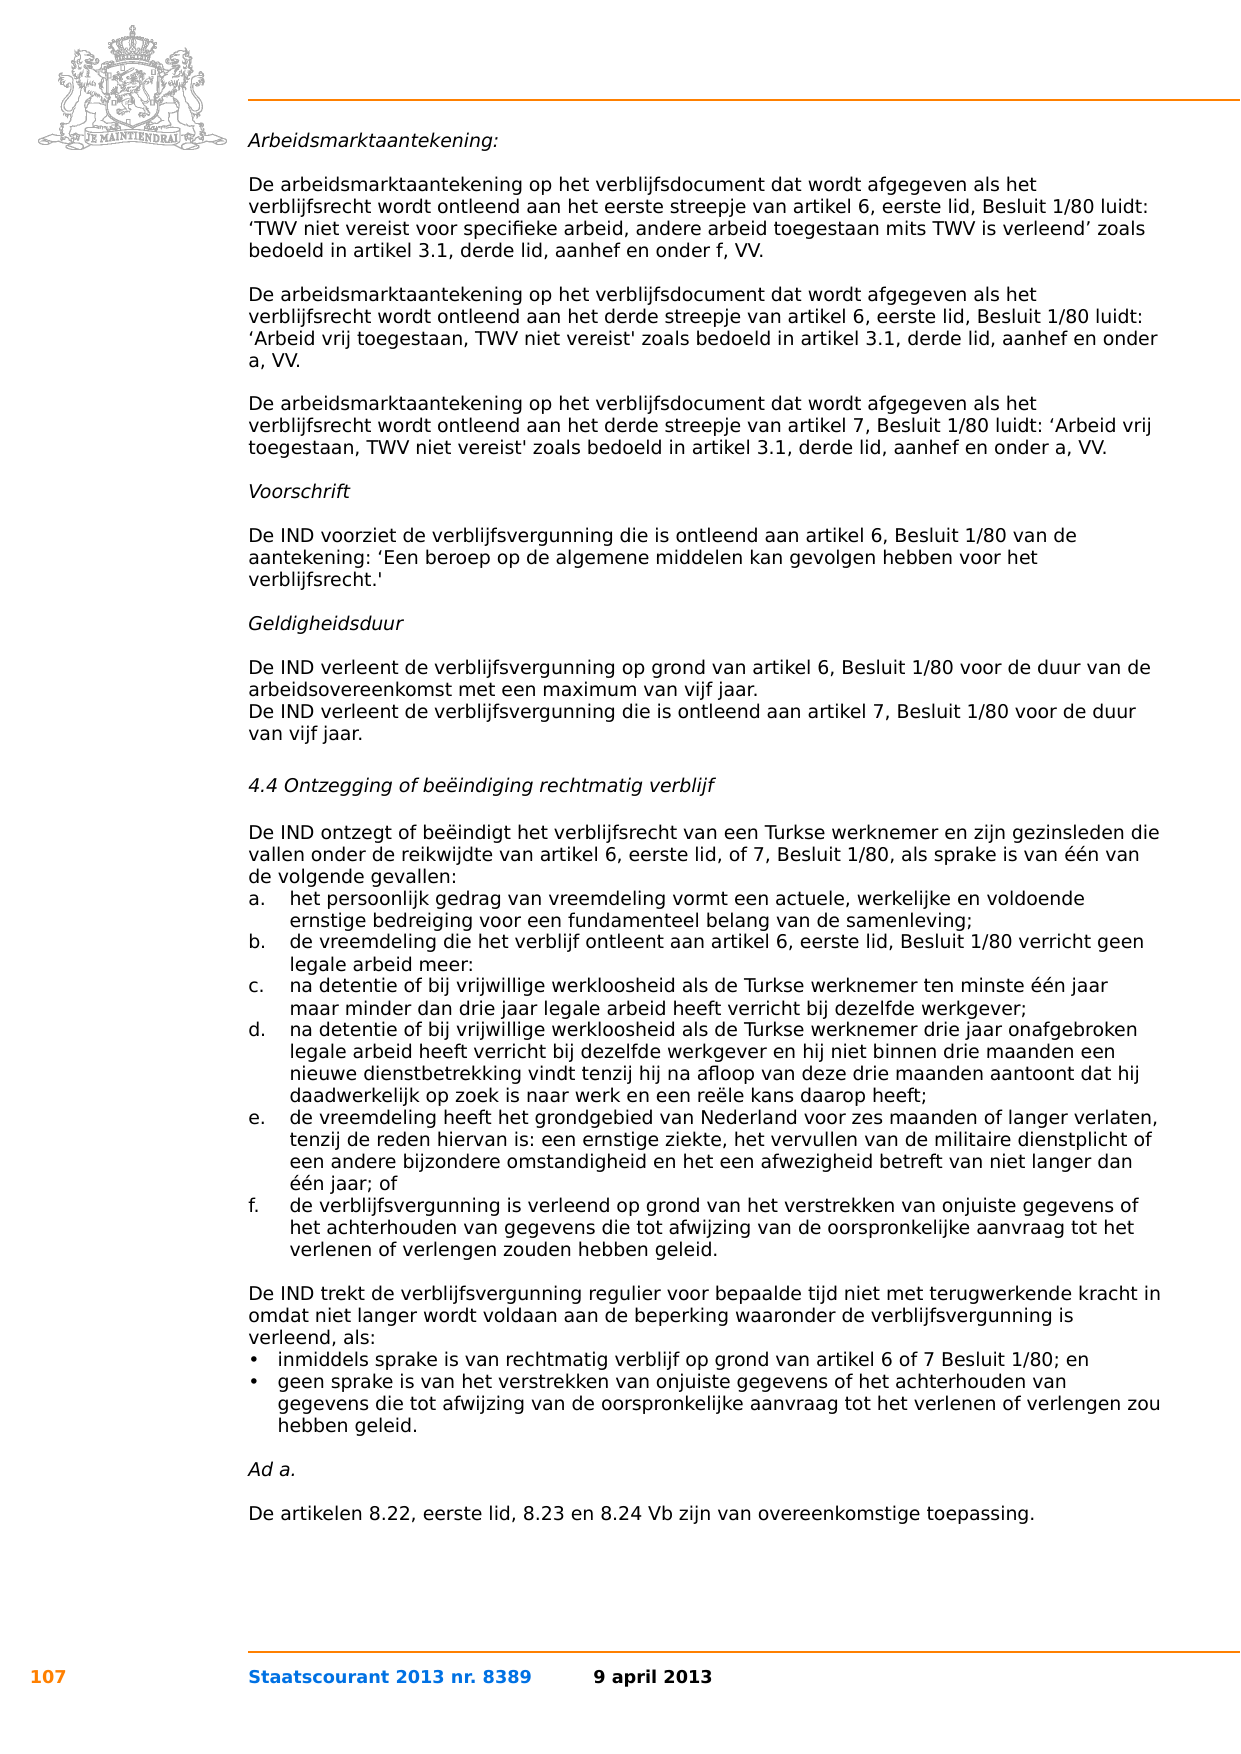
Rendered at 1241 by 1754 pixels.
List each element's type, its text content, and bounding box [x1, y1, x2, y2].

text De artikelen 8.22, eerste lid, 8.23 en 8.24 Vb zijn van overeenkomstige toepassing. [248, 1503, 1163, 1524]
text De arbeidsmarktaantekening op het verblijfsdocument dat wordt afgegeven als het verblijfsrecht wordt ontleend aan het eerste streepje van artikel 6, eerste lid, Besluit 1/80 luidt: ‘TWV niet vereist voor specifieke arbeid, andere arbeid toegestaan mits TWV is verleend’ zoals bedoeld in artikel 3.1, derde lid, aanhef en onder f, VV. [248, 174, 1163, 262]
text d. na detentie of bij vrijwillige werkloosheid als de Turkse werknemer drie jaar onafgebroken legale arbeid heeft verricht bij dezelfde werkgever en hij niet binnen drie maanden een nieuwe dienstbetrekking vindt tenzij hij na afloop van deze drie maanden aantoont dat hij daadwerkelijk op zoek is naar werk en een reële kans daarop heeft; [248, 1019, 1163, 1107]
text b. de vreemdeling die het verblijf ontleent aan artikel 6, eerste lid, Besluit 1/80 verricht geen legale arbeid meer: [248, 931, 1163, 975]
subtitle Arbeidsmarktaantekening: [248, 130, 1163, 152]
text De IND verleent de verblijfsvergunning op grond van artikel 6, Besluit 1/80 voor de duur van de arbeidsovereenkomst met een maximum van vijf jaar. [248, 657, 1163, 701]
text • geen sprake is van het verstrekken van onjuiste gegevens of het achterhouden van gegevens die tot afwijzing van de oorspronkelijke aanvraag tot het verlenen of verlengen zou hebben geleid. [248, 1371, 1163, 1437]
text e. de vreemdeling heeft het grondgebied van Nederland voor zes maanden of langer verlaten, tenzij de reden hiervan is: een ernstige ziekte, het vervullen van de militaire dienstplicht of een andere bijzondere omstandigheid en het een afwezigheid betreft van niet langer dan één jaar; of [248, 1107, 1163, 1195]
text f. de verblijfsvergunning is verleend op grond van het verstrekken van onjuiste gegevens of het achterhouden van gegevens die tot afwijzing van de oorspronkelijke aanvraag tot het verlenen of verlengen zouden hebben geleid. [248, 1195, 1163, 1261]
text • inmiddels sprake is van rechtmatig verblijf op grond van artikel 6 of 7 Besluit 1/80; en [248, 1349, 1163, 1371]
text De arbeidsmarktaantekening op het verblijfsdocument dat wordt afgegeven als het verblijfsrecht wordt ontleend aan het derde streepje van artikel 7, Besluit 1/80 luidt: ‘Arbeid vrij toegestaan, TWV niet vereist' zoals bedoeld in artikel 3.1, derde lid, aanhef en onder a, VV. [248, 393, 1163, 459]
text c. na detentie of bij vrijwillige werkloosheid als de Turkse werknemer ten minste één jaar maar minder dan drie jaar legale arbeid heeft verricht bij dezelfde werkgever; [248, 975, 1163, 1019]
subtitle Voorschrift [248, 481, 1163, 503]
subtitle 4.4 Ontzegging of beëindiging rechtmatig verblijf [248, 774, 1163, 797]
text De IND voorziet de verblijfsvergunning die is ontleend aan artikel 6, Besluit 1/80 van de aantekening: ‘Een beroep op de algemene middelen kan gevolgen hebben voor het verblijfsrecht.' [248, 525, 1163, 591]
text a. het persoonlijk gedrag van vreemdeling vormt een actuele, werkelijke en voldoende ernstige bedreiging voor een fundamenteel belang van de samenleving; [248, 887, 1163, 931]
text De IND trekt de verblijfsvergunning regulier voor bepaalde tijd niet met terugwerkende kracht in omdat niet langer wordt voldaan aan de beperking waaronder de verblijfsvergunning is verleend, als: [248, 1283, 1163, 1349]
picture [38, 25, 227, 150]
text De arbeidsmarktaantekening op het verblijfsdocument dat wordt afgegeven als het verblijfsrecht wordt ontleend aan het derde streepje van artikel 6, eerste lid, Besluit 1/80 luidt: ‘Arbeid vrij toegestaan, TWV niet vereist' zoals bedoeld in artikel 3.1, derde lid, aanhef en onder a, VV. [248, 283, 1163, 371]
subtitle Ad a. [248, 1459, 1163, 1481]
text De IND verleent de verblijfsvergunning die is ontleend aan artikel 7, Besluit 1/80 voor de duur van vijf jaar. [248, 701, 1163, 744]
text De IND ontzegt of beëindigt het verblijfsrecht van een Turkse werknemer en zijn gezinsleden die vallen onder de reikwijdte van artikel 6, eerste lid, of 7, Besluit 1/80, als sprake is van één van de volgende gevallen: [248, 822, 1163, 887]
subtitle Geldigheidsduur [248, 613, 1163, 635]
